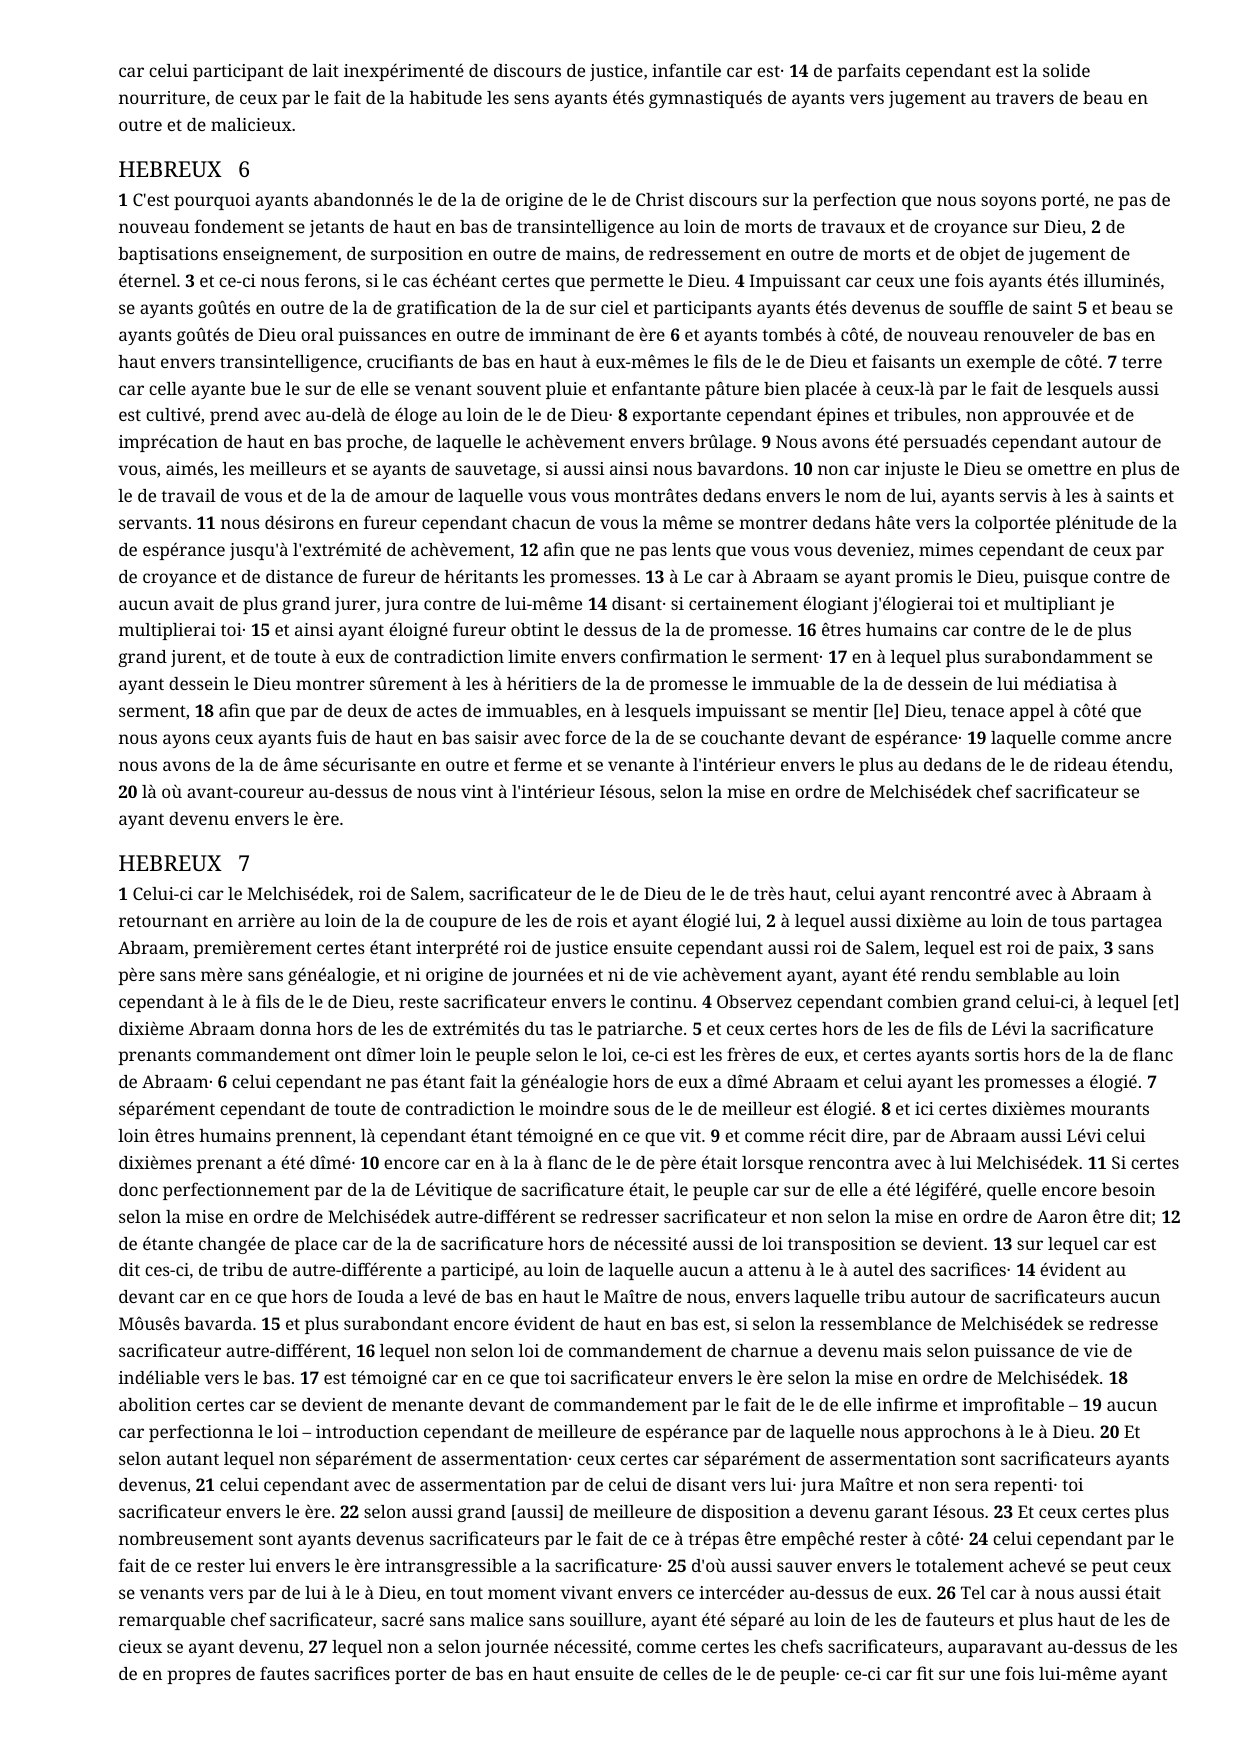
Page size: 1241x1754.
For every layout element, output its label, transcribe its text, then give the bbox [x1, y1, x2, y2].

text 1 Celui-ci car le Melchisédek, roi de Salem, sacrificateur de le de Dieu de le de très haut, celui ayant rencontré avec à Abraam à retournant en arrière au loin de la de coupure de les de rois et ayant élogié lui, 2 à lequel aussi dixième au loin de tous partagea Abraam, premièrement certes étant interprété roi de justice ensuite cependant aussi roi de Salem, lequel est roi de paix, 3 sans père sans mère sans généalogie, et ni origine de journées et ni de vie achèvement ayant, ayant été rendu semblable au loin cependant à le à fils de le de Dieu, reste sacrificateur envers le continu. 4 Observez cependant combien grand celui-ci, à lequel [et] dixième Abraam donna hors de les de extrémités du tas le patriarche. 5 et ceux certes hors de les de fils de Lévi la sacrificature prenants commandement ont dîmer loin le peuple selon le loi, ce-ci est les frères de eux, et certes ayants sortis hors de la de flanc de Abraam· 6 celui cependant ne pas étant fait la généalogie hors de eux a dîmé Abraam et celui ayant les promesses a élogié. 7 séparément cependant de toute de contradiction le moindre sous de le de meilleur est élogié. 8 et ici certes dixièmes mourants loin êtres humains prennent, là cependant étant témoigné en ce que vit. 9 et comme récit dire, par de Abraam aussi Lévi celui dixièmes prenant a été dîmé· 10 encore car en à la à flanc de le de père était lorsque rencontra avec à lui Melchisédek. 11 Si certes donc perfectionnement par de la de Lévitique de sacrificature était, le peuple car sur de elle a été légiféré, quelle encore besoin selon la mise en ordre de Melchisédek autre-différent se redresser sacrificateur et non selon la mise en ordre de Aaron être dit; 12 de étante changée de place car de la de sacrificature hors de nécessité aussi de loi transposition se devient. 13 sur lequel car est dit ces-ci, de tribu de autre-différente a participé, au loin de laquelle aucun a attenu à le à autel des sacrifices· 14 évident au devant car en ce que hors de Iouda a levé de bas en haut le Maître de nous, envers laquelle tribu autour de sacrificateurs aucun Môusês bavarda. 15 et plus surabondant encore évident de haut en bas est, si selon la ressemblance de Melchisédek se redresse sacrificateur autre-différent, 16 lequel non selon loi de commandement de charnue a devenu mais selon puissance de vie de indéliable vers le bas. 17 est témoigné car en ce que toi sacrificateur envers le ère selon la mise en ordre de Melchisédek. 18 abolition certes car se devient de menante devant de commandement par le fait de le de elle infirme et improfitable – 19 aucun car perfectionna le loi – introduction cependant de meilleure de espérance par de laquelle nous approchons à le à Dieu. 20 Et selon autant lequel non séparément de assermentation· ceux certes car séparément de assermentation sont sacrificateurs ayants devenus, 21 celui cependant avec de assermentation par de celui de disant vers lui· jura Maître et non sera repenti· toi sacrificateur envers le ère. 22 selon aussi grand [aussi] de meilleure de disposition a devenu garant Iésous. 23 Et ceux certes plus nombreusement sont ayants devenus sacrificateurs par le fait de ce à trépas être empêché rester à côté· 24 celui cependant par le fait de ce rester lui envers le ère intransgressible a la sacrificature· 25 d'où aussi sauver envers le totalement achevé se peut ceux se venants vers par de lui à le à Dieu, en tout moment vivant envers ce intercéder au-dessus de eux. 26 Tel car à nous aussi était remarquable chef sacrificateur, sacré sans malice sans souillure, ayant été séparé au loin de les de fauteurs et plus haut de les de cieux se ayant devenu, 27 lequel non a selon journée nécessité, comme certes les chefs sacrificateurs, auparavant au-dessus de les de en propres de fautes sacrifices porter de bas en haut ensuite de celles de le de peuple· ce-ci car fit sur une fois lui-même ayant [118, 882, 1181, 1685]
text car celui participant de lait inexpérimenté de discours de justice, infantile car est· 14 de parfaits cependant est la solide nourriture, de ceux par le fait de la habitude les sens ayants étés gymnastiqués de ayants vers jugement au travers de beau en outre et de malicieux. [118, 59, 1181, 136]
text 1 C'est pourquoi ayants abandonnés le de la de origine de le de Christ discours sur la perfection que nous soyons porté, ne pas de nouveau fondement se jetants de haut en bas de transintelligence au loin de morts de travaux et de croyance sur Dieu, 2 de baptisations enseignement, de surposition en outre de mains, de redressement en outre de morts et de objet de jugement de éternel. 3 et ce-ci nous ferons, si le cas échéant certes que permette le Dieu. 4 Impuissant car ceux une fois ayants étés illuminés, se ayants goûtés en outre de la de gratification de la de sur ciel et participants ayants étés devenus de souffle de saint 5 et beau se ayants goûtés de Dieu oral puissances en outre de imminant de ère 6 et ayants tombés à côté, de nouveau renouveler de bas en haut envers transintelligence, crucifiants de bas en haut à eux-mêmes le fils de le de Dieu et faisants un exemple de côté. 7 terre car celle ayante bue le sur de elle se venant souvent pluie et enfantante pâture bien placée à ceux-là par le fait de lesquels aussi est cultivé, prend avec au-delà de éloge au loin de le de Dieu· 8 exportante cependant épines et tribules, non approuvée et de imprécation de haut en bas proche, de laquelle le achèvement envers brûlage. 9 Nous avons été persuadés cependant autour de vous, aimés, les meilleurs et se ayants de sauvetage, si aussi ainsi nous bavardons. 10 non car injuste le Dieu se omettre en plus de le de travail de vous et de la de amour de laquelle vous vous montrâtes dedans envers le nom de lui, ayants servis à les à saints et servants. 11 nous désirons en fureur cependant chacun de vous la même se montrer dedans hâte vers la colportée plénitude de la de espérance jusqu'à l'extrémité de achèvement, 12 afin que ne pas lents que vous vous deveniez, mimes cependant de ceux par de croyance et de distance de fureur de héritants les promesses. 13 à Le car à Abraam se ayant promis le Dieu, puisque contre de aucun avait de plus grand jurer, jura contre de lui-même 14 disant· si certainement élogiant j'élogierai toi et multipliant je multiplierai toi· 15 et ainsi ayant éloigné fureur obtint le dessus de la de promesse. 16 êtres humains car contre de le de plus grand jurent, et de toute à eux de contradiction limite envers confirmation le serment· 17 en à lequel plus surabondamment se ayant dessein le Dieu montrer sûrement à les à héritiers de la de promesse le immuable de la de dessein de lui médiatisa à serment, 18 afin que par de deux de actes de immuables, en à lesquels impuissant se mentir [le] Dieu, tenace appel à côté que nous ayons ceux ayants fuis de haut en bas saisir avec force de la de se couchante devant de espérance· 19 laquelle comme ancre nous avons de la de âme sécurisante en outre et ferme et se venante à l'intérieur envers le plus au dedans de le de rideau étendu, 20 là où avant-coureur au-dessus de nous vint à l'intérieur Iésous, selon la mise en ordre de Melchisédek chef sacrificateur se ayant devenu envers le ère. [118, 188, 1181, 830]
text HEBREUX 6 [118, 154, 1181, 184]
text HEBREUX 7 [118, 848, 1181, 878]
